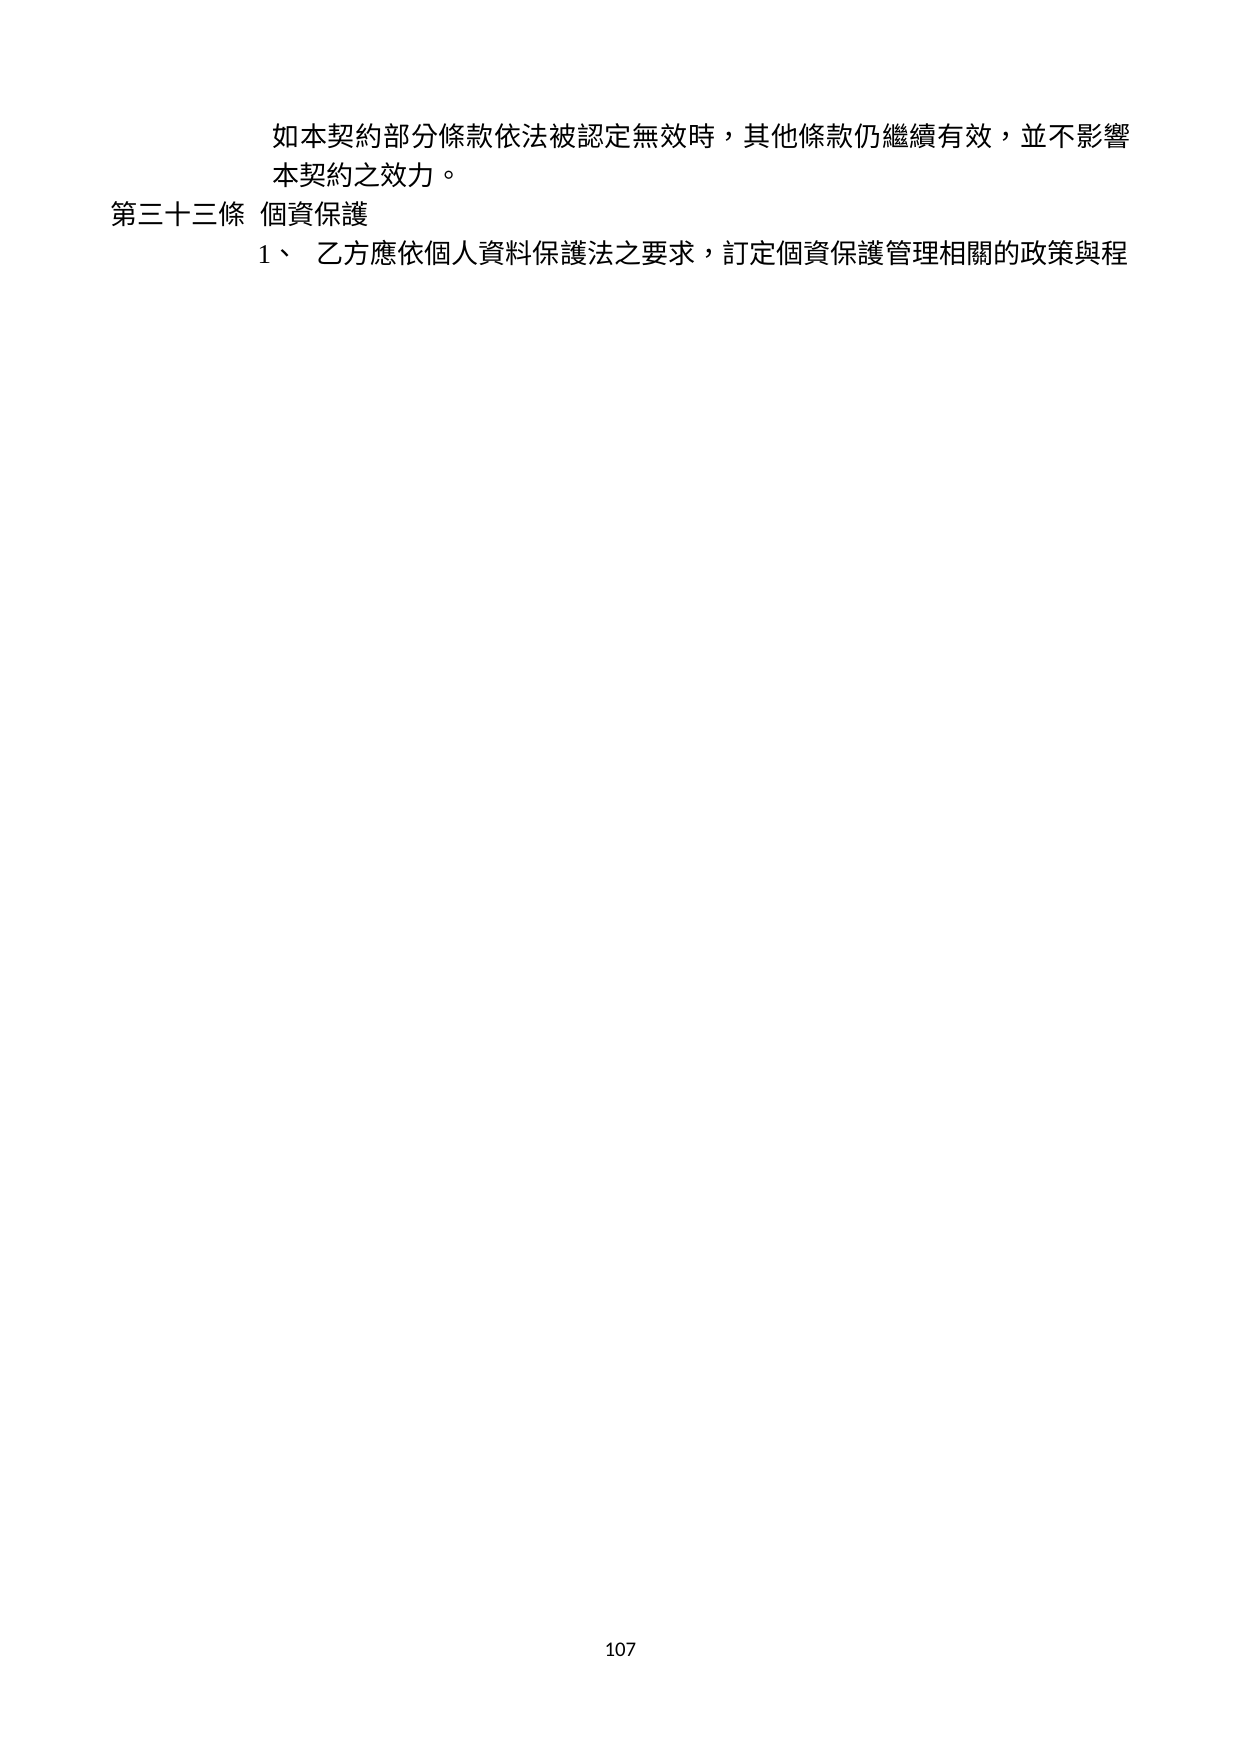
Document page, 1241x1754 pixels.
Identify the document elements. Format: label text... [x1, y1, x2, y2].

list 乙方應依個人資料保護法之要求，訂定個資保護管理相關的政策與程 [257, 232, 1131, 272]
text 第三十三條 個資保護 [110, 193, 1131, 232]
text 如本契約部分條款依法被認定無效時，其他條款仍繼續有效，並不影響 本契約之效力。 [272, 114, 1131, 193]
